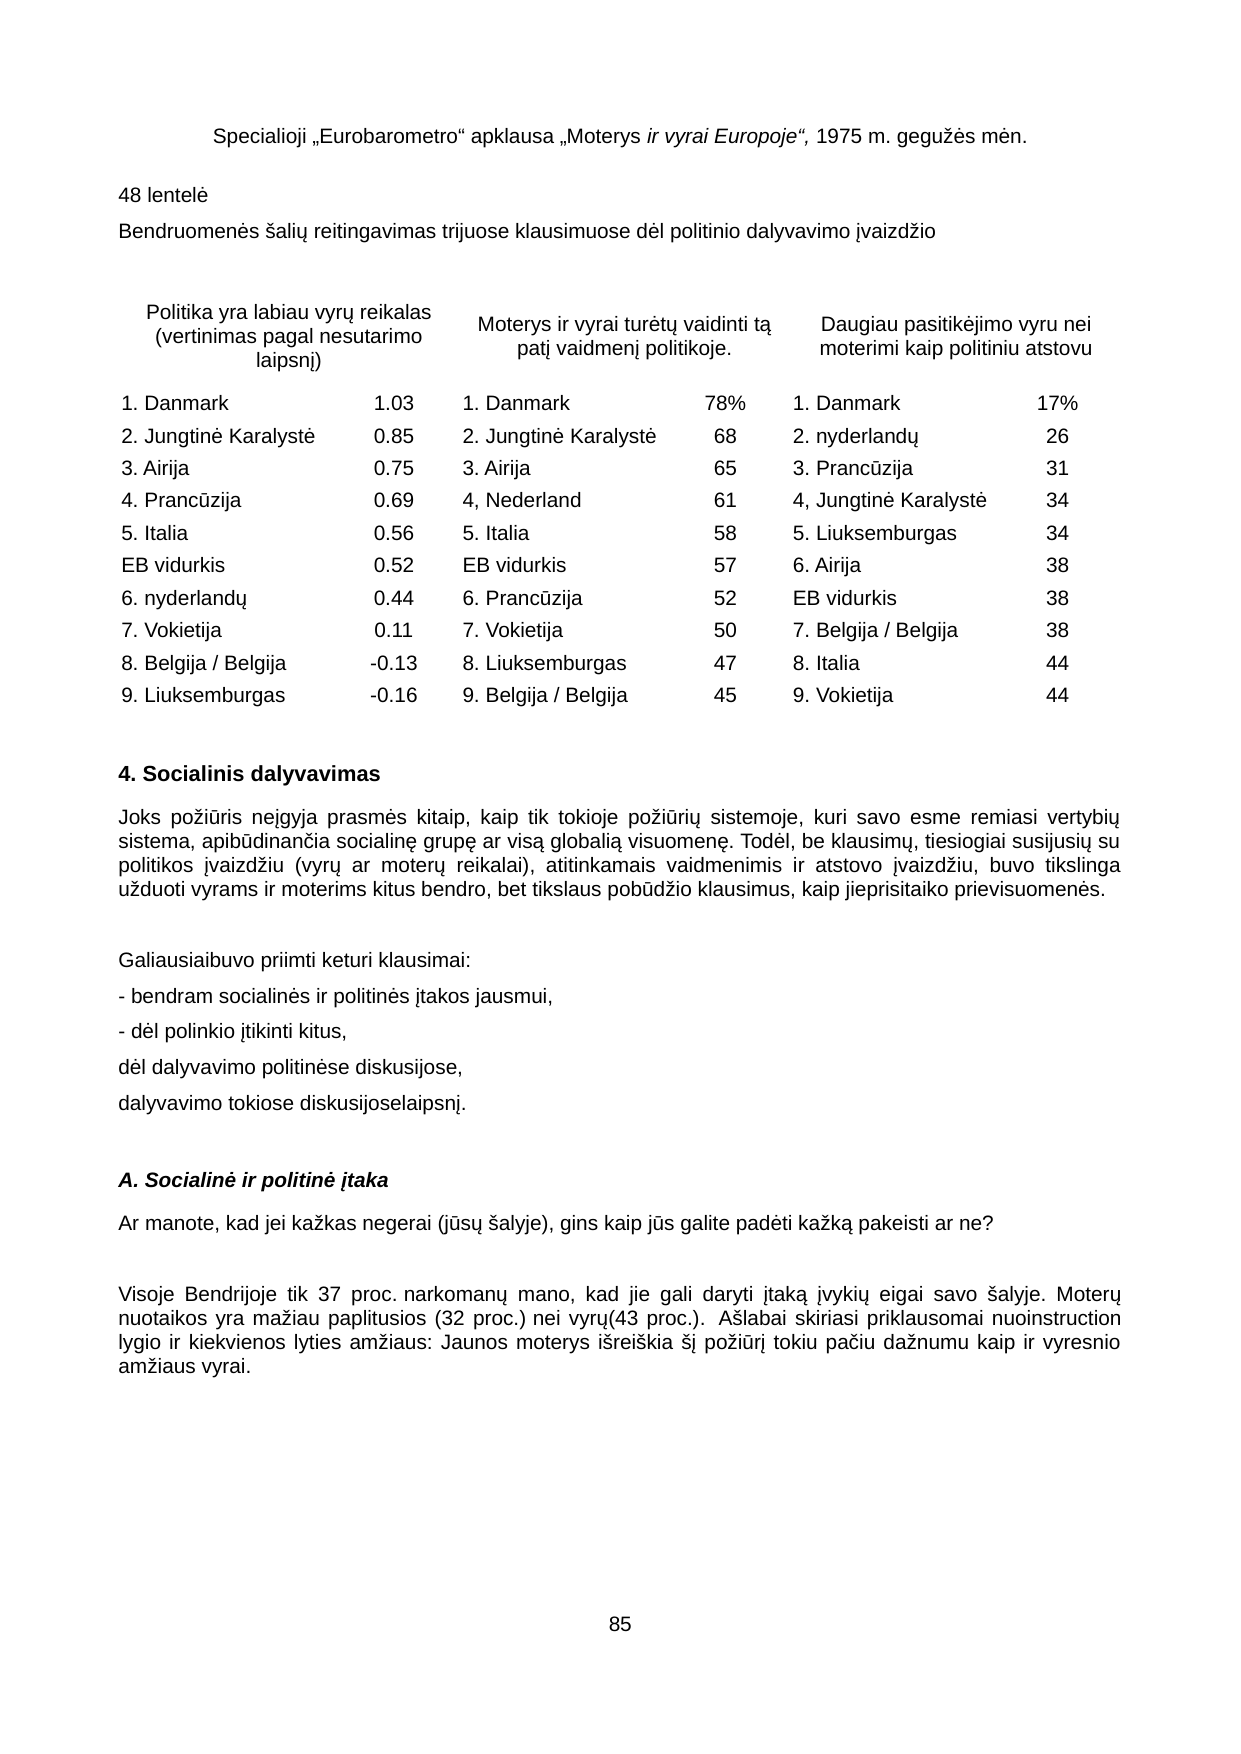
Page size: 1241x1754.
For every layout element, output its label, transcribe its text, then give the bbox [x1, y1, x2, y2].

table_cell 3. Airija [459, 452, 661, 484]
table_cell 68 [661, 419, 790, 452]
table_cell 6. nyderlandų [118, 581, 328, 614]
table_cell 47 [661, 646, 790, 678]
table_cell 4, Nederland [459, 484, 661, 517]
table_cell 9. Vokietija [790, 679, 993, 711]
table_cell 7. Belgija / Belgija [790, 614, 993, 646]
table_cell 8. Liuksemburgas [459, 646, 661, 678]
table_cell 38 [993, 614, 1122, 646]
table_cell 44 [993, 679, 1122, 711]
table_cell 2. Jungtinė Karalystė [459, 419, 661, 452]
table_cell 44 [993, 646, 1122, 678]
text - dėl polinkio įtikinti kitus, [118, 1019, 1122, 1043]
table_cell 58 [661, 517, 790, 549]
table_cell 0,11 [328, 614, 459, 646]
table_cell 34 [993, 517, 1122, 549]
table_cell 0,44 [328, 581, 459, 614]
table_cell -0,16 [328, 679, 459, 711]
text dalyvavimo tokiose diskusijoselaipsnį. [118, 1090, 1122, 1114]
text 48 lentelė [118, 183, 1122, 207]
table_cell 31 [993, 452, 1122, 484]
table_cell 38 [993, 581, 1122, 614]
subtitle 4. Socialinis dalyvavimas [118, 761, 1122, 786]
table_cell 9. Liuksemburgas [118, 679, 328, 711]
table_cell 52 [661, 581, 790, 614]
table_cell 7. Vokietija [118, 614, 328, 646]
table_cell 1. Danmark [790, 387, 993, 419]
table_cell 3. Prancūzija [790, 452, 993, 484]
text - bendram socialinės ir politinės įtakos jausmui, [118, 983, 1122, 1007]
table_cell EB vidurkis [459, 549, 661, 581]
table_cell 26 [993, 419, 1122, 452]
table_cell 34 [993, 484, 1122, 517]
table_cell 8. Belgija / Belgija [118, 646, 328, 678]
table_cell 0,75 [328, 452, 459, 484]
text Bendruomenės šalių reitingavimas trijuose klausimuose dėl politinio dalyvavimo įvaizdžio [118, 219, 1122, 243]
table_cell 38 [993, 549, 1122, 581]
table_cell 6. Prancūzija [459, 581, 661, 614]
table_cell 61 [661, 484, 790, 517]
text Galiausiaibuvo priimti keturi klausimai: [118, 948, 1122, 972]
table_cell 0,56 [328, 517, 459, 549]
table_cell 5. Italia [459, 517, 661, 549]
table_cell 0,52 [328, 549, 459, 581]
table_cell 9. Belgija / Belgija [459, 679, 661, 711]
table_header Daugiau pasitikėjimo vyru nei moterimi kaip politiniu atstovu [790, 284, 1122, 387]
table_cell 4. Prancūzija [118, 484, 328, 517]
table_cell 65 [661, 452, 790, 484]
table_cell 6. Airija [790, 549, 993, 581]
table_cell 8. Italia [790, 646, 993, 678]
table_header Moterys ir vyrai turėtų vaidinti tą patį vaidmenį politikoje. [459, 284, 790, 387]
table_cell 3. Airija [118, 452, 328, 484]
table_cell 1. Danmark [459, 387, 661, 419]
table_cell 17% [993, 387, 1122, 419]
table_cell -0,13 [328, 646, 459, 678]
table_cell 45 [661, 679, 790, 711]
table_cell EB vidurkis [790, 581, 993, 614]
text Ar manote, kad jei kažkas negerai (jūsų šalyje), gins kaip jūs galite padėti kažką pakeisti ar ne? [118, 1211, 1122, 1234]
table_cell 57 [661, 549, 790, 581]
table_cell 5. Liuksemburgas [790, 517, 993, 549]
text Visoje Bendrijoje tik 37 proc. narkomanų mano, kad jie gali daryti įtaką įvykių eigai savo šalyje. Moterų nuotaikos yra mažiau paplitusios (32 proc.) nei vyrų(43 proc.). Ašlabai skiriasi priklausomai nuoinstruction lygio ir kiekvienos lyties amžiaus: Jaunos moterys išreiškia šį požiūrį tokiu pačiu dažnumu kaip ir vyresnio amžiaus vyrai. [118, 1282, 1122, 1378]
table_cell 1,03 [328, 387, 459, 419]
table_header Politika yra labiau vyrų reikalas (vertinimas pagal nesutarimo laipsnį) [118, 284, 459, 387]
text dėl dalyvavimo politinėse diskusijose, [118, 1055, 1122, 1079]
table_cell 50 [661, 614, 790, 646]
table_cell EB vidurkis [118, 549, 328, 581]
table_cell 1. Danmark [118, 387, 328, 419]
text Joks požiūris neįgyja prasmės kitaip, kaip tik tokioje požiūrių sistemoje, kuri savo esme remiasi vertybių sistema, apibūdinančia socialinę grupę ar visą globalią visuomenę. Todėl, be klausimų, tiesiogiai susijusių su politikos įvaizdžiu (vyrų ar moterų reikalai), atitinkamais vaidmenimis ir atstovo įvaizdžiu, buvo tikslinga užduoti vyrams ir moterims kitus bendro, bet tikslaus pobūdžio klausimus, kaip jieprisitaiko prievisuomenės. [118, 805, 1122, 901]
table_cell 2. nyderlandų [790, 419, 993, 452]
table_cell 7. Vokietija [459, 614, 661, 646]
table_cell 0,69 [328, 484, 459, 517]
table_cell 0,85 [328, 419, 459, 452]
table_cell 5. Italia [118, 517, 328, 549]
subtitle A. Socialinė ir politinė įtaka [118, 1168, 1122, 1192]
table_cell 78% [661, 387, 790, 419]
table_cell 2. Jungtinė Karalystė [118, 419, 328, 452]
table_cell 4, Jungtinė Karalystė [790, 484, 993, 517]
